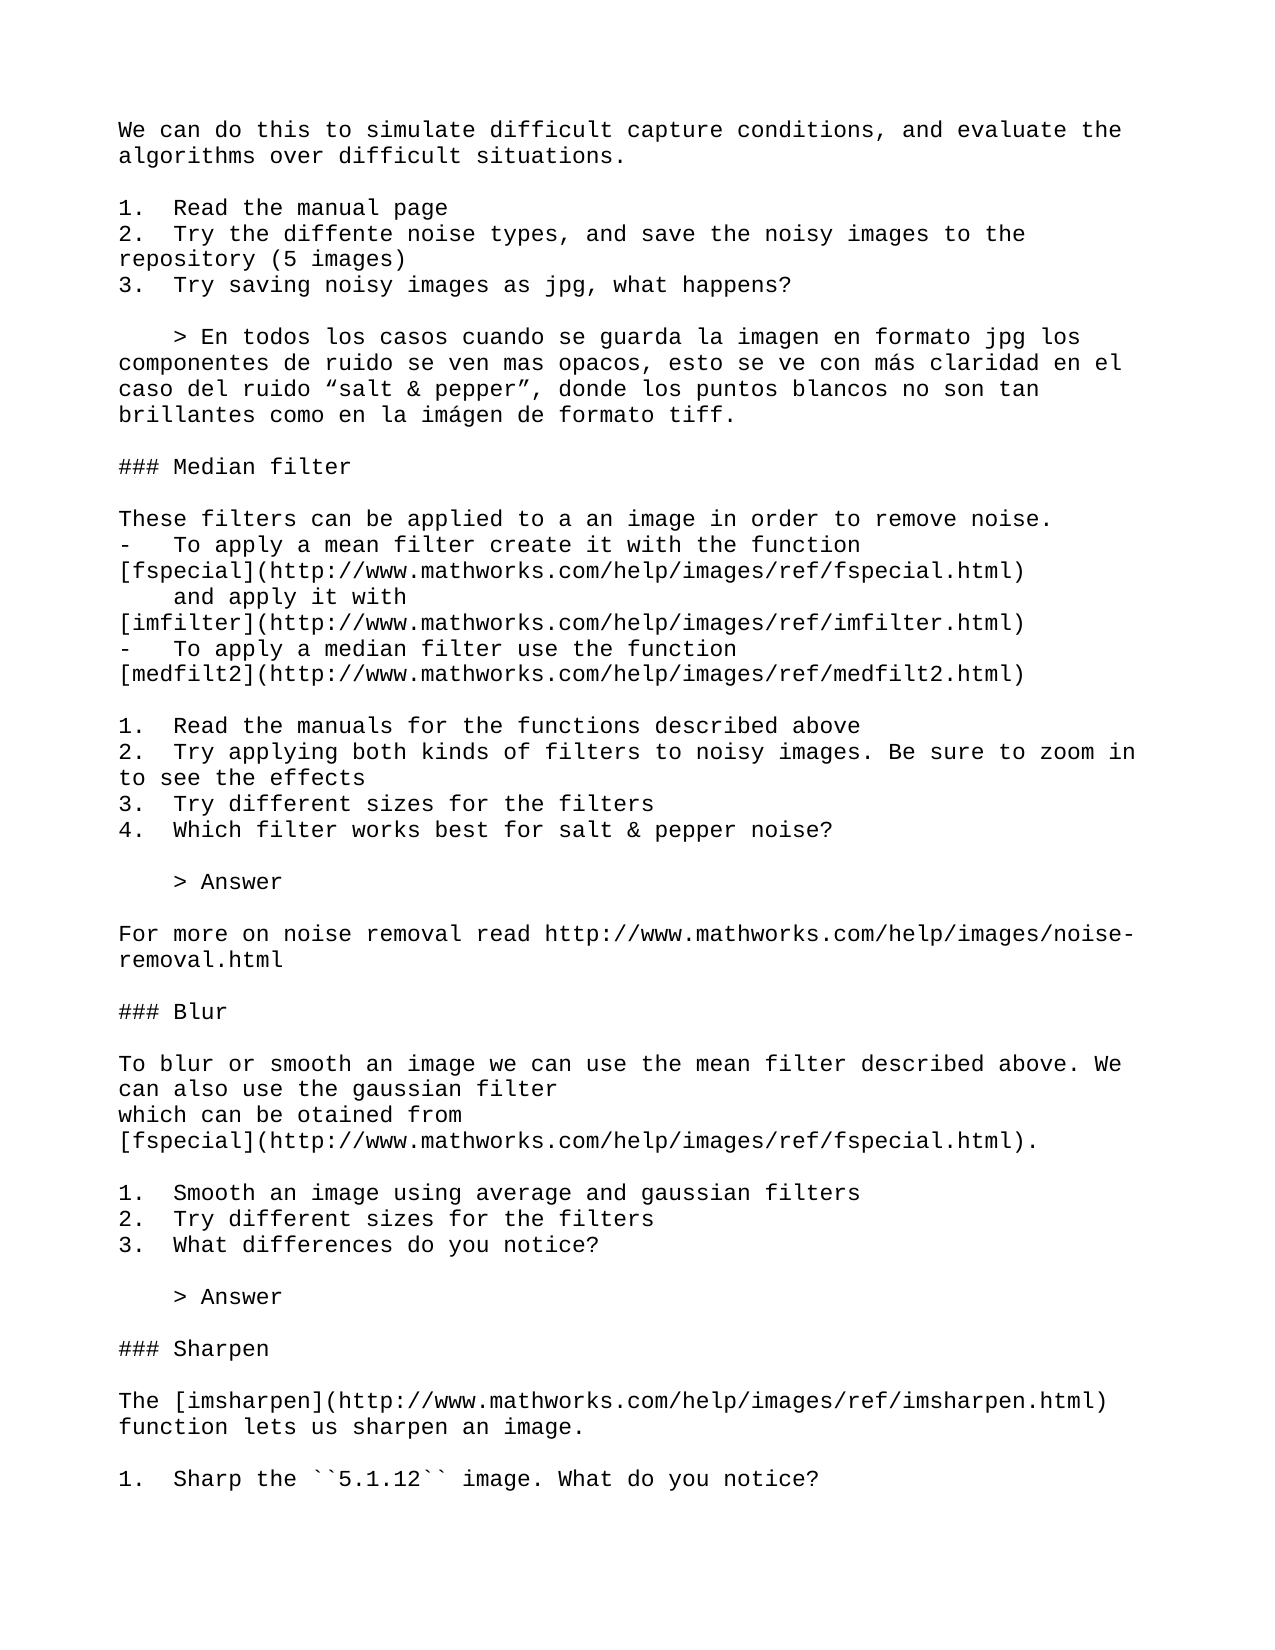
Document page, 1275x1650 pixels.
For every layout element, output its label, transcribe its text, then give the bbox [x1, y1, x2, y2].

text 1. Read the manuals for the functions described above [118, 715, 1157, 741]
text 3. Try different sizes for the filters [118, 792, 1157, 818]
text ### Blur [118, 1000, 1157, 1026]
text 2. Try the diffente noise types, and save the noisy images to the repository (5 images) [118, 222, 1157, 274]
text 1. Read the manual page [118, 196, 1157, 222]
text 1. Sharp the ``5.1.12`` image. What do you notice? [118, 1467, 1157, 1493]
text which can be otained from [fspecial](http://www.mathworks.com/help/images/ref/fspecial.html). [118, 1104, 1157, 1156]
text 1. Smooth an image using average and gaussian filters [118, 1182, 1157, 1207]
text - To apply a mean filter create it with the function [fspecial](http://www.mathworks.com/help/images/ref/fspecial.html) [118, 533, 1157, 585]
text The [imsharpen](http://www.mathworks.com/help/images/ref/imsharpen.html) function lets us sharpen an image. [118, 1389, 1157, 1441]
text > Answer [118, 870, 1157, 896]
text and apply it with [imfilter](http://www.mathworks.com/help/images/ref/imfilter.html) [118, 585, 1157, 637]
text 2. Try different sizes for the filters [118, 1207, 1157, 1233]
text 3. What differences do you notice? [118, 1233, 1157, 1259]
text > En todos los casos cuando se guarda la imagen en formato jpg los componentes de ruido se ven mas opacos, esto se ve con más claridad en el caso del ruido “salt & pepper”, donde los puntos blancos no son tan brillantes como en la imágen de formato tiff. [118, 326, 1157, 429]
text ### Sharpen [118, 1337, 1157, 1363]
text - To apply a median filter use the function [medfilt2](http://www.mathworks.com/help/images/ref/medfilt2.html) [118, 637, 1157, 689]
text We can do this to simulate difficult capture conditions, and evaluate the algorithms over difficult situations. [118, 118, 1157, 170]
text > Answer [118, 1285, 1157, 1311]
text To blur or smooth an image we can use the mean filter described above. We can also use the gaussian filter [118, 1052, 1157, 1104]
text 4. Which filter works best for salt & pepper noise? [118, 818, 1157, 844]
text For more on noise removal read http://www.mathworks.com/help/images/noise-removal.html [118, 922, 1157, 974]
text These filters can be applied to a an image in order to remove noise. [118, 507, 1157, 533]
text 3. Try saving noisy images as jpg, what happens? [118, 274, 1157, 300]
text 2. Try applying both kinds of filters to noisy images. Be sure to zoom in to see the effects [118, 741, 1157, 792]
text ### Median filter [118, 455, 1157, 481]
